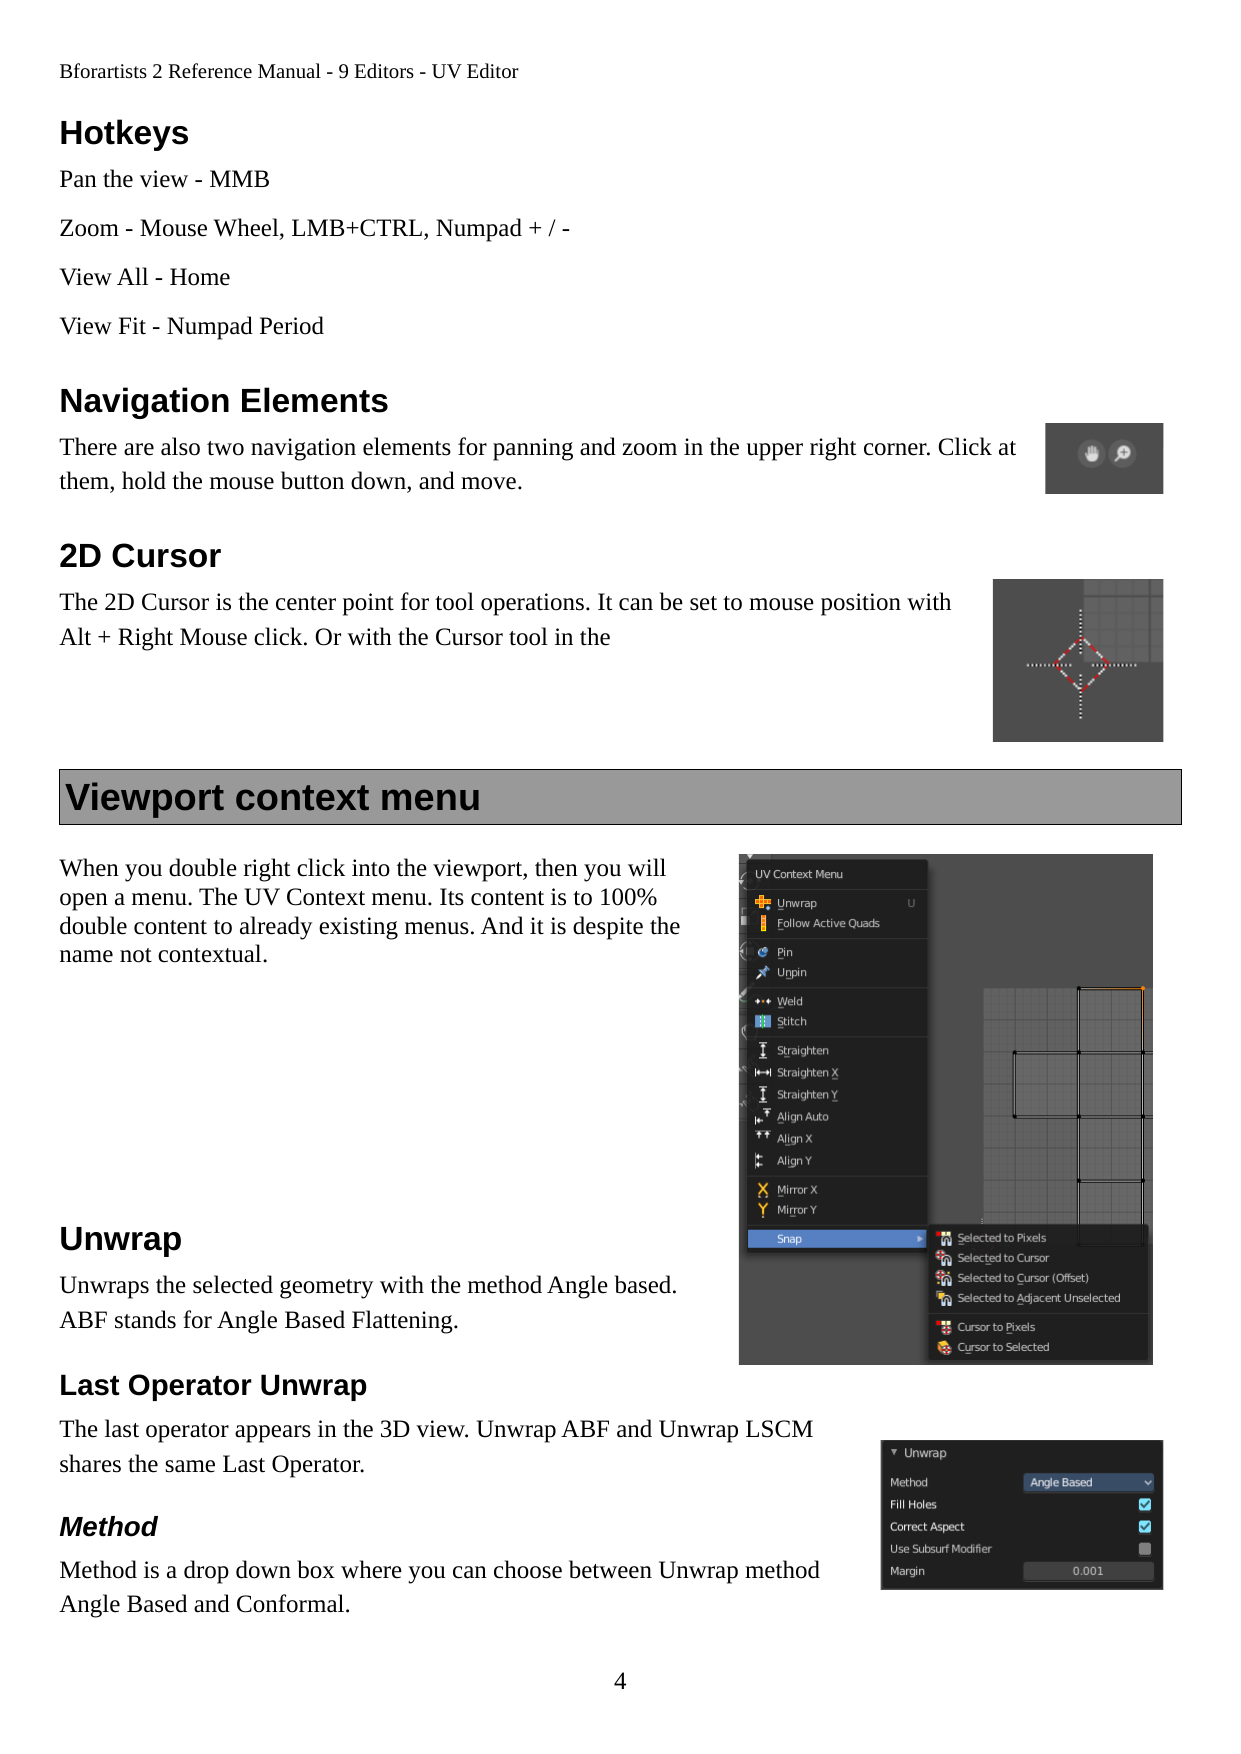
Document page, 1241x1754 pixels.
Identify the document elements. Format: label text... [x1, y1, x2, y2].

subtitle [1153, 1219, 1181, 1258]
text View Fit - Numpad Period [59, 311, 1181, 340]
text View All - Home [59, 262, 1181, 291]
subtitle Last Operator Unwrap [59, 1368, 1181, 1402]
text When you double right click into the viewport, then you will open a menu. The UV Context menu. Its content is to 100% double content to already existing menus. And it is despite the name not contextual. [59, 853, 1181, 968]
subtitle Unwrap [59, 1219, 738, 1258]
text There are also two navigation elements for panning and zoom in the upper right corner. Click at them, hold the mouse button down, and move. [59, 432, 1181, 495]
text Pan the view - MMB [59, 164, 1181, 192]
picture [738, 854, 1153, 1365]
subtitle 2D Cursor [59, 536, 1181, 575]
picture [992, 579, 1164, 742]
table_header Viewport context menu [60, 770, 1181, 824]
text Zoom - Mouse Wheel, LMB+CTRL, Numpad + / - [59, 213, 1181, 242]
picture [1045, 423, 1164, 494]
subtitle [1164, 1511, 1181, 1542]
text The 2D Cursor is the center point for tool operations. It can be set to mouse position with Alt + Right Mouse click. Or with the Cursor tool in the [59, 587, 992, 651]
picture [880, 1440, 1164, 1590]
subtitle Hotkeys [59, 113, 1181, 151]
text Method is a drop down box where you can choose between Unwrap method Angle Based and Conformal. [59, 1555, 1181, 1618]
text The last operator appears in the 3D view. Unwrap ABF and Unwrap LSCM shares the same Last Operator. [59, 1414, 1181, 1478]
subtitle Method [59, 1511, 880, 1542]
text Unwraps the selected geometry with the method Angle based. ABF stands for Angle Based Flattening. [59, 1270, 738, 1333]
subtitle Navigation Elements [59, 381, 1181, 419]
